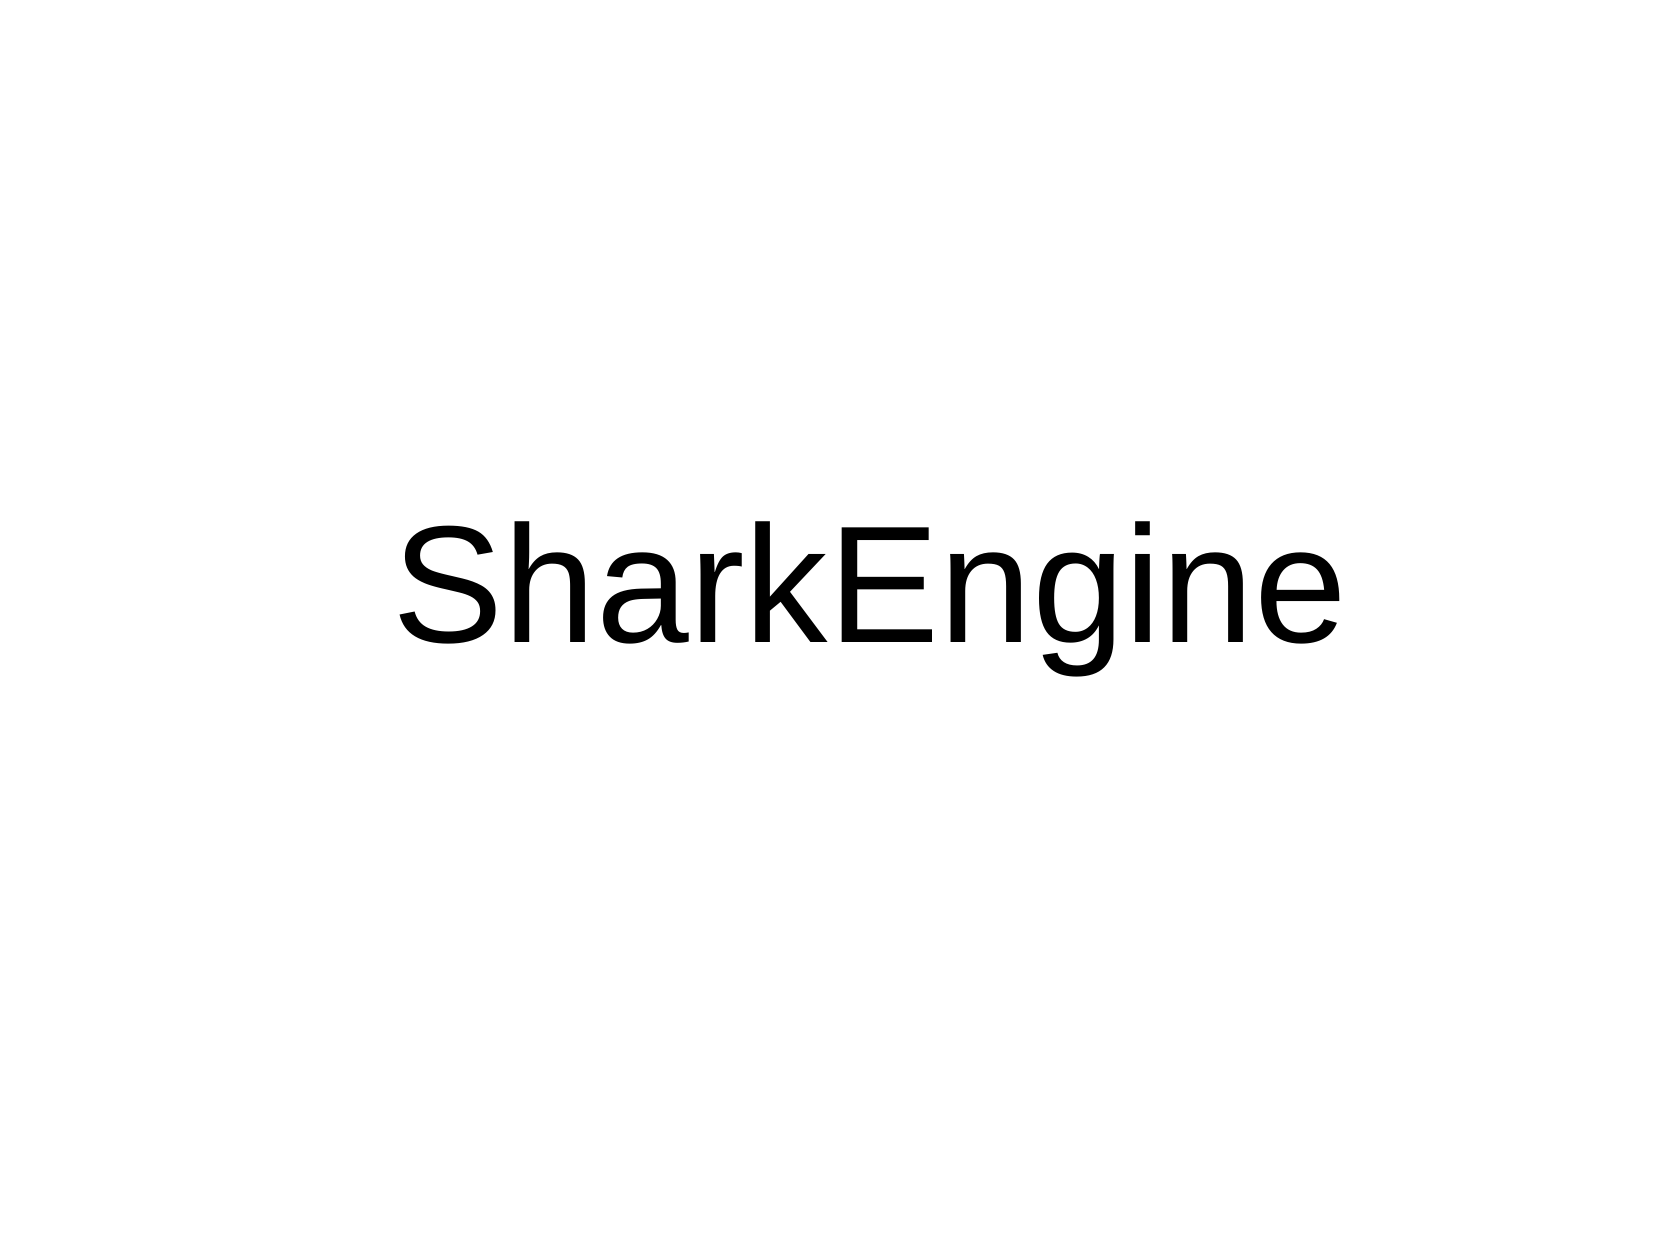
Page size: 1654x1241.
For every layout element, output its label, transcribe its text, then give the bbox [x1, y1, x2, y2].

text_box SharkEngine [377, 484, 1388, 686]
